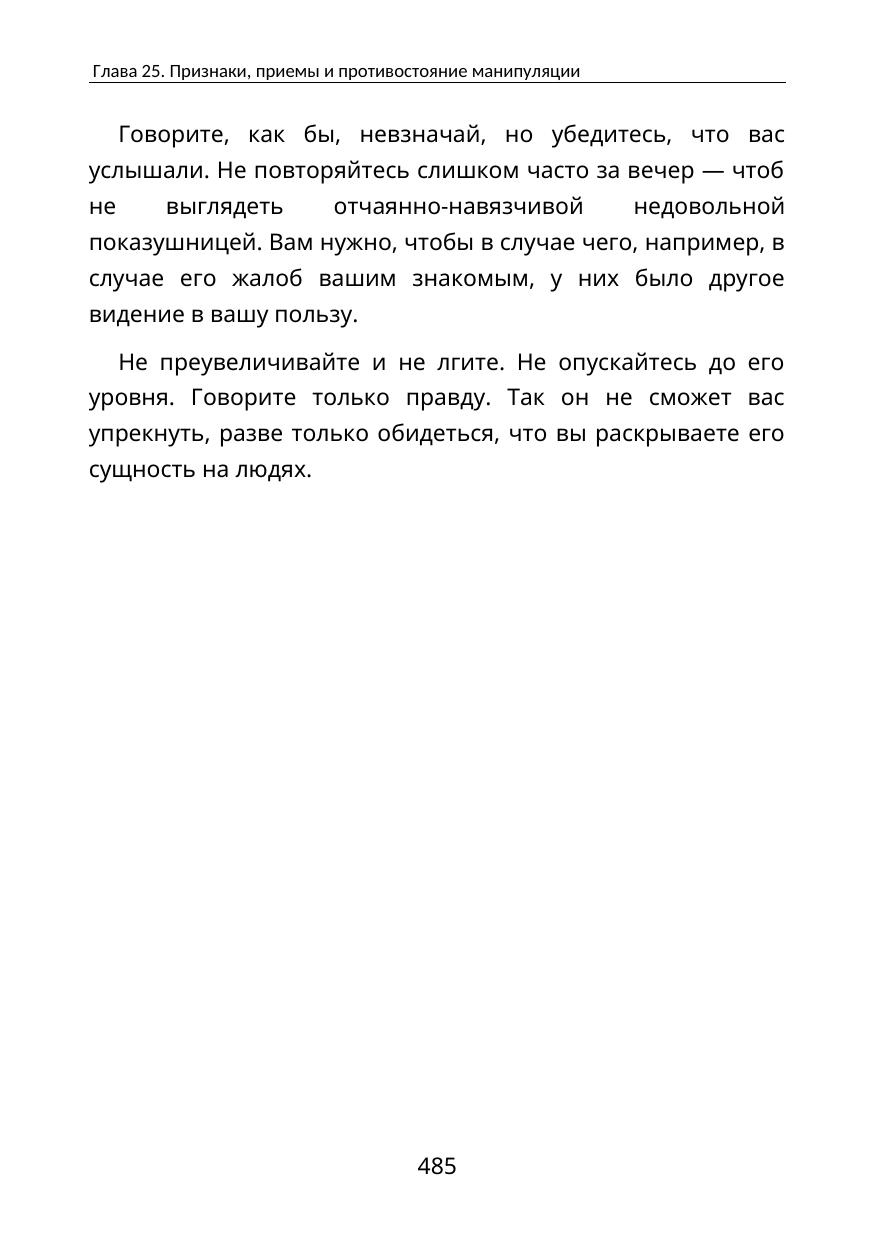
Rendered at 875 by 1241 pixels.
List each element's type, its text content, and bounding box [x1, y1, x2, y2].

text Говорите, как бы, невзначай, но убедитесь, что вас услышали. Не повторяйтесь слишком часто за вечер — чтоб не выглядеть отчаянно-навязчивой недовольной показушницей. Вам нужно, чтобы в случае чего, например, в случае его жалоб вашим знакомым, у них было другое видение в вашу пользу. [88, 118, 786, 329]
text Не преувеличивайте и не лгите. Не опускайтесь до его уровня. Говорите только правду. Так он не сможет вас упрекнуть, разве только обидеться, что вы раскрываете его сущность на людях. [88, 345, 786, 484]
